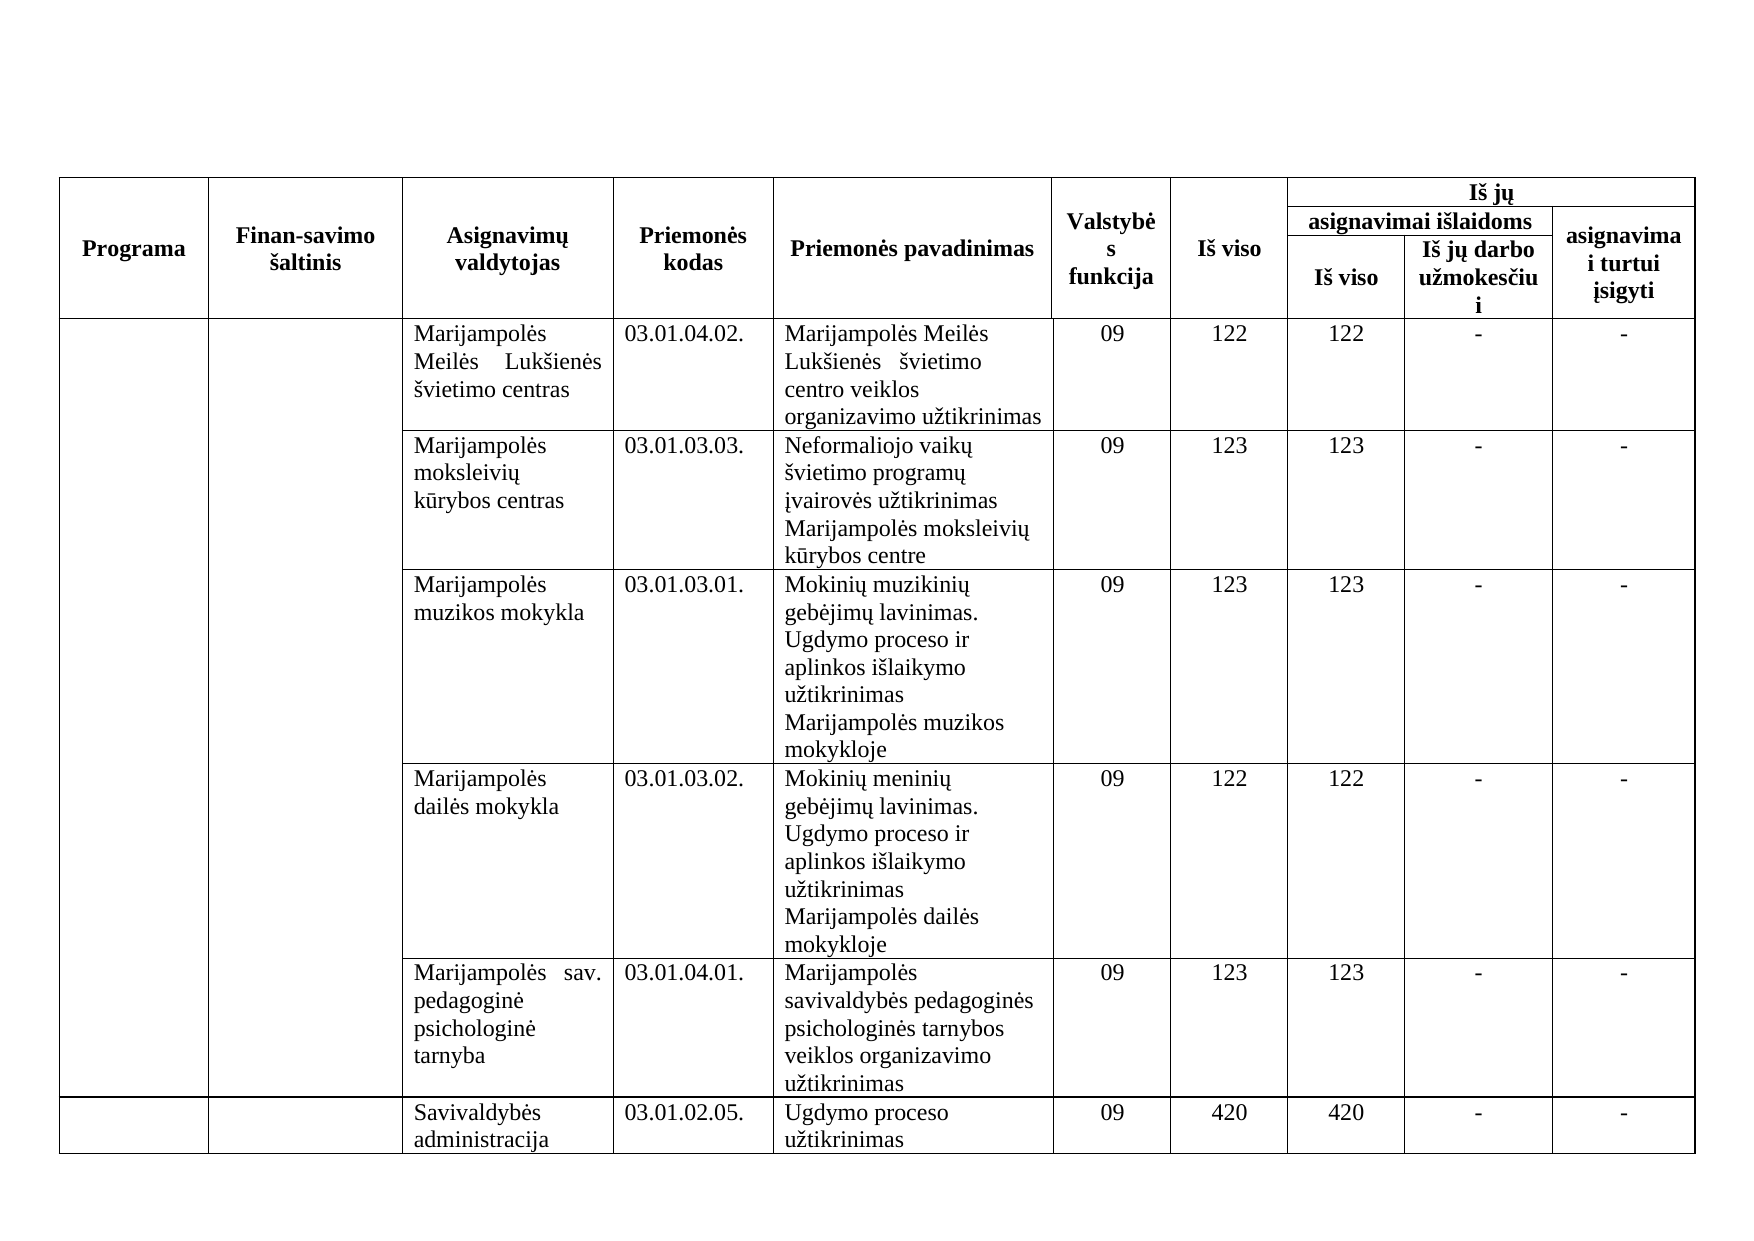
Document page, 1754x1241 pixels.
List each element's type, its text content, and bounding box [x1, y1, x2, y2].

table_cell 123 [1171, 959, 1287, 1096]
table_cell asignavimai turtui įsigyti [1553, 207, 1694, 318]
table_cell 420 [1171, 1098, 1287, 1153]
table_cell - [1553, 764, 1694, 957]
table_cell Marijampolės moksleivių kūrybos centras [403, 431, 613, 569]
table_cell [209, 569, 402, 763]
table_header Priemonės pavadinimas [774, 178, 1051, 318]
table_header Asignavimų valdytojas [403, 178, 613, 318]
table_cell - [1405, 959, 1552, 1096]
table_cell asignavimai išlaidoms [1288, 207, 1552, 234]
table_cell 03.01.03.02. [614, 764, 773, 957]
table_cell [60, 430, 208, 569]
table_cell - [1405, 764, 1552, 957]
table_cell 123 [1171, 570, 1287, 763]
table_header Priemonės kodas [614, 178, 773, 318]
table_cell 122 [1171, 319, 1287, 430]
table_cell 09 [1054, 764, 1170, 957]
table_cell 09 [1054, 431, 1170, 569]
table_cell 123 [1288, 431, 1404, 569]
table_cell Iš jų darbo užmokesčiui [1405, 236, 1552, 318]
table_cell 122 [1171, 764, 1287, 957]
table_cell Savivaldybės administracija [403, 1098, 613, 1153]
table_cell [209, 763, 402, 957]
table_cell - [1553, 570, 1694, 763]
table_cell 122 [1288, 319, 1404, 430]
table_cell 09 [1054, 570, 1170, 763]
table_header Iš jų [1288, 178, 1694, 206]
table_cell 03.01.02.05. [614, 1098, 773, 1153]
table_cell Mokinių muzikinių gebėjimų lavinimas. Ugdymo proceso ir aplinkos išlaikymo užtikrinimas Marijampolės muzikos mokykloje [774, 570, 1053, 763]
table_cell - [1405, 570, 1552, 763]
table_cell [60, 958, 208, 1096]
table_header Programa [60, 178, 208, 318]
table_cell - [1553, 319, 1694, 430]
table_cell 03.01.03.03. [614, 431, 773, 569]
table_cell Marijampolės Meilės Lukšienės švietimo centro veiklos organizavimo užtikrinimas [774, 319, 1053, 430]
table_cell - [1405, 431, 1552, 569]
table_cell [209, 958, 402, 1096]
table_cell 09 [1054, 319, 1170, 430]
table_cell 09 [1054, 959, 1170, 1096]
table_cell Iš viso [1288, 236, 1404, 318]
table_cell Mokinių meninių gebėjimų lavinimas. Ugdymo proceso ir aplinkos išlaikymo užtikrinimas Marijampolės dailės mokykloje [774, 764, 1053, 957]
table_cell Marijampolės sav. pedagoginė psichologinė tarnyba [403, 959, 613, 1096]
table_cell - [1553, 959, 1694, 1096]
table_cell [209, 319, 402, 430]
table_cell Marijampolės muzikos mokykla [403, 570, 613, 763]
table_cell 123 [1171, 431, 1287, 569]
table_cell - [1553, 431, 1694, 569]
table_cell [60, 569, 208, 763]
table_cell 123 [1288, 959, 1404, 1096]
table_cell [60, 1098, 208, 1153]
table_cell [60, 319, 208, 430]
table_cell 03.01.04.01. [614, 959, 773, 1096]
table_cell - [1405, 319, 1552, 430]
table_cell Marijampolės dailės mokykla [403, 764, 613, 957]
table_header Valstybės funkcija [1052, 178, 1170, 318]
table_cell 03.01.04.02. [614, 319, 773, 430]
table_cell [209, 430, 402, 569]
table_cell 03.01.03.01. [614, 570, 773, 763]
table_cell - [1405, 1098, 1552, 1153]
table_cell 122 [1288, 764, 1404, 957]
table_cell 09 [1054, 1098, 1170, 1153]
table_cell 420 [1288, 1098, 1404, 1153]
table_cell - [1553, 1098, 1694, 1153]
table_cell Marijampolės Meilės Lukšienės švietimo centras [403, 319, 613, 430]
table_cell Marijampolės savivaldybės pedagoginės psichologinės tarnybos veiklos organizavimo užtikrinimas [774, 959, 1053, 1096]
table_cell [60, 763, 208, 957]
table_header Iš viso [1171, 178, 1287, 318]
table_cell [209, 1098, 402, 1153]
table_header Finan-savimo šaltinis [209, 178, 402, 318]
table_cell 123 [1288, 570, 1404, 763]
table_cell Neformaliojo vaikų švietimo programų įvairovės užtikrinimas Marijampolės moksleivių kūrybos centre [774, 431, 1053, 569]
table_cell Ugdymo proceso užtikrinimas [774, 1098, 1053, 1153]
